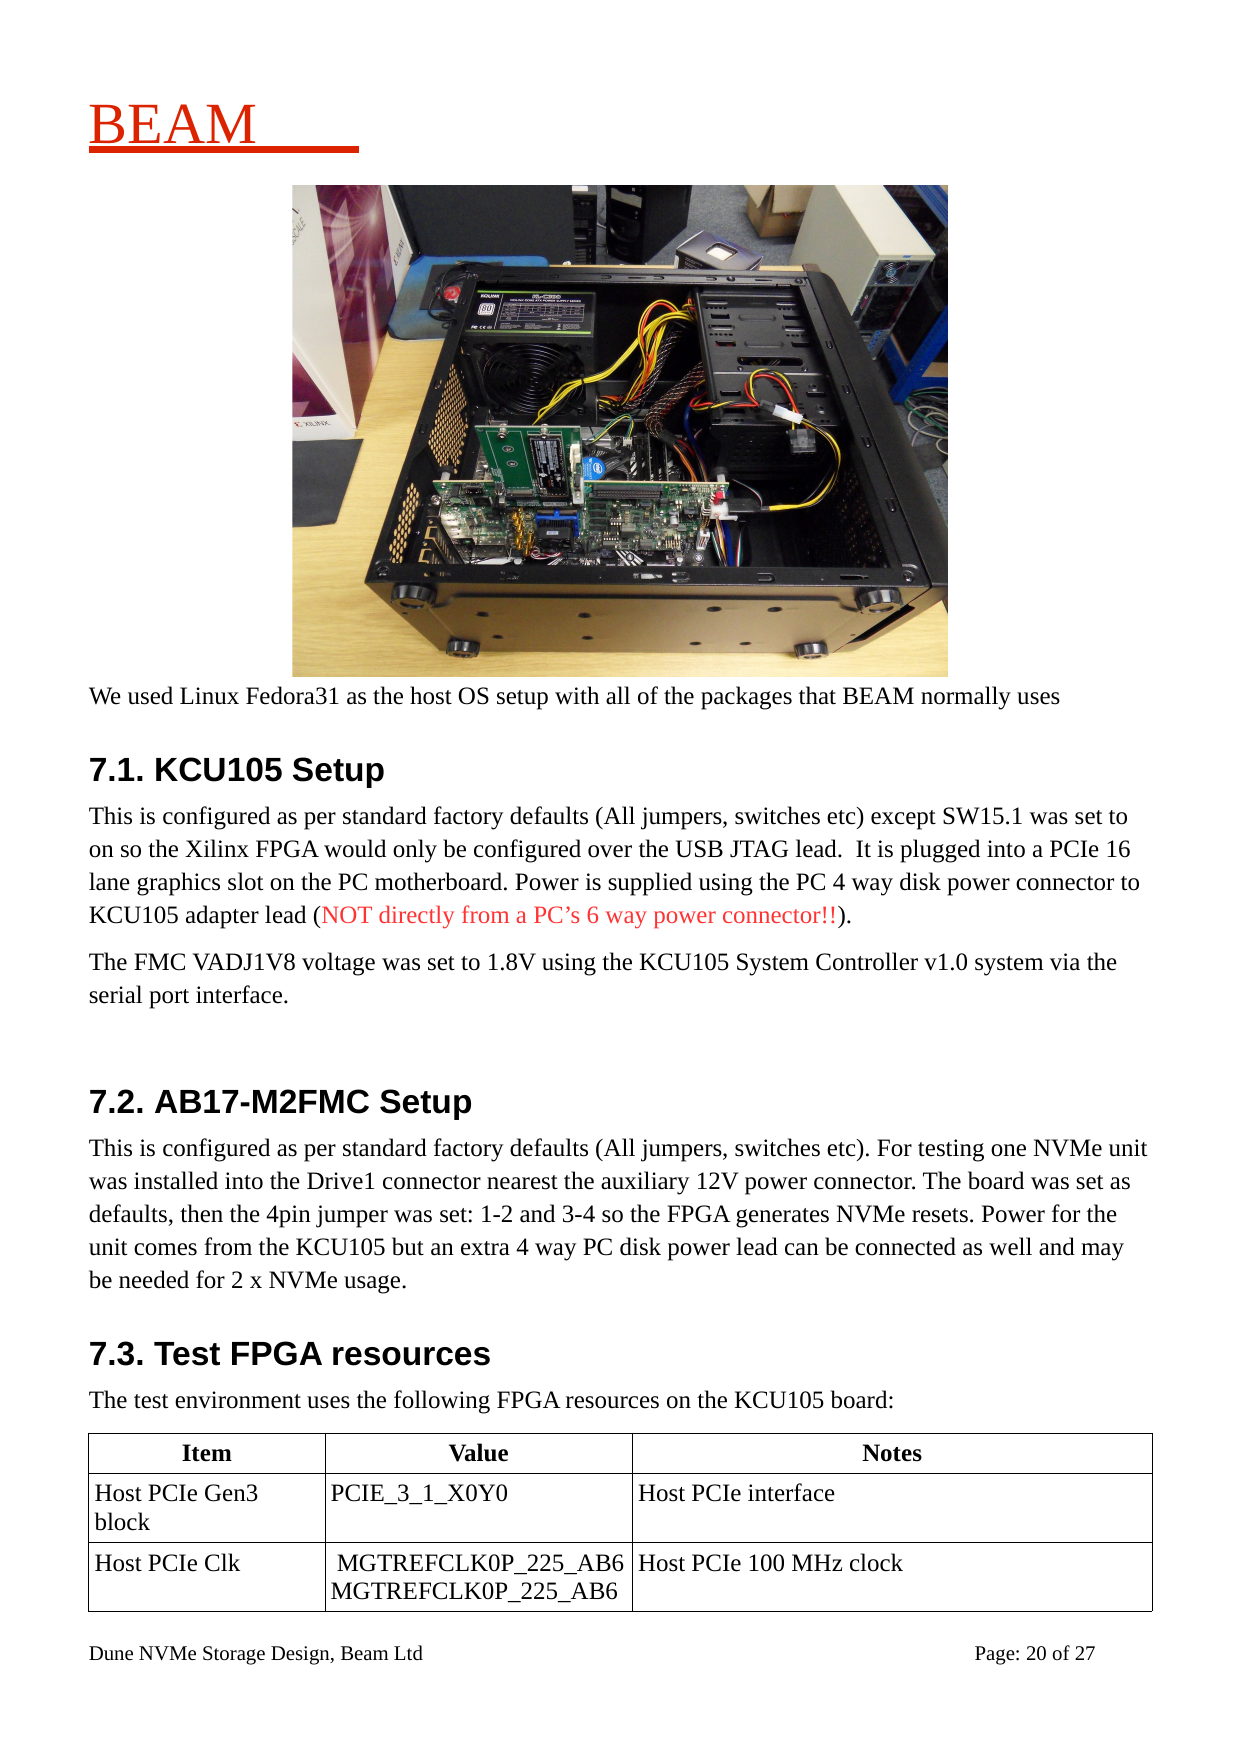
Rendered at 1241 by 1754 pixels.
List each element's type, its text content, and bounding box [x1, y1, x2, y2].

subtitle Test FPGA resources [88, 1334, 1152, 1372]
table_header Value [326, 1434, 632, 1473]
table_cell Host PCIe interface [633, 1474, 1152, 1542]
table_header Notes [633, 1434, 1152, 1473]
table_cell Host PCIe Gen3 block [89, 1474, 325, 1542]
subtitle AB17-M2FMC Setup [88, 1082, 1152, 1121]
table_cell PCIE_3_1_X0Y0 [326, 1474, 632, 1542]
text This is configured as per standard factory defaults (All jumpers, switches etc) except SW15.1 was set to on so the Xilinx FPGA would only be configured over the USB JTAG lead. It is plugged into a PCIe 16 lane graphics slot on the PC motherboard. Power is supplied using the PC 4 way disk power connector to KCU105 adapter lead (NOT directly from a PC’s 6 way power connector!!). [88, 801, 1152, 929]
text The test environment uses the following FPGA resources on the KCU105 board: [88, 1385, 1152, 1413]
picture [292, 185, 948, 677]
table_cell MGTREFCLK0P_225_AB6 MGTREFCLK0P_225_AB6 [326, 1543, 632, 1611]
subtitle KCU105 Setup [88, 750, 1152, 788]
table_header Item [89, 1434, 325, 1473]
text The FMC VADJ1V8 voltage was set to 1.8V using the KCU105 System Controller v1.0 system via the serial port interface. [88, 947, 1152, 1042]
text This is configured as per standard factory defaults (All jumpers, switches etc). For testing one NVMe unit was installed into the Drive1 connector nearest the auxiliary 12V power connector. The board was set as defaults, then the 4pin jumper was set: 1-2 and 3-4 so the FPGA generates NVMe resets. Power for the unit comes from the KCU105 but an extra 4 way PC disk power lead can be connected as well and may be needed for 2 x NVMe usage. [88, 1133, 1152, 1294]
table_cell Host PCIe 100 MHz clock [633, 1543, 1152, 1611]
text We used Linux Fedora31 as the host OS setup with all of the packages that BEAM normally uses [88, 677, 1152, 710]
table_cell Host PCIe Clk [89, 1543, 325, 1611]
